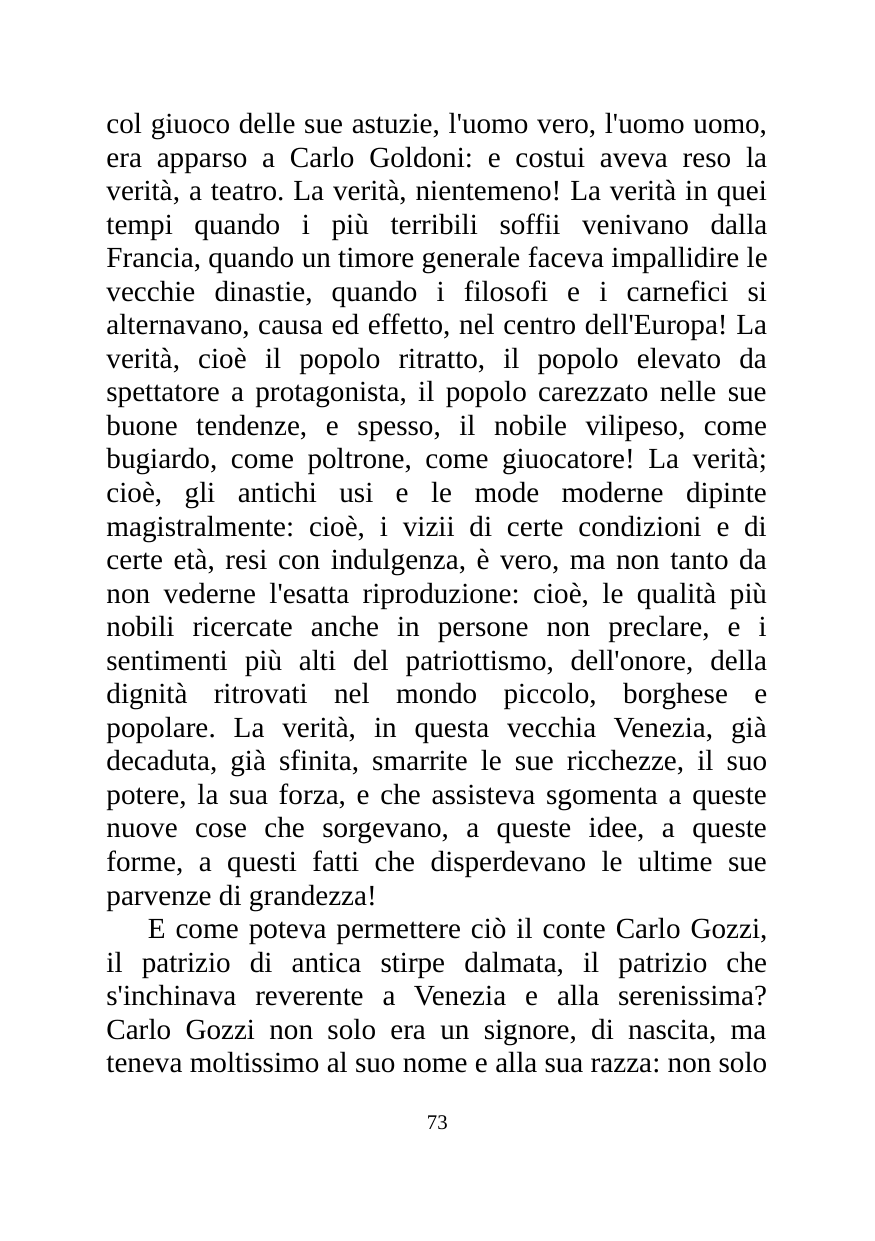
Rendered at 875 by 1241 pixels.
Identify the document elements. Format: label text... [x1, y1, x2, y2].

text E come poteva permettere ciò il conte Carlo Gozzi, il patrizio di antica stirpe dalmata, il patrizio che s'inchinava reverente a Venezia e alla serenissima? Carlo Gozzi non solo era un signore, di nascita, ma teneva moltissimo al suo nome e alla sua razza: non solo [106, 911, 768, 1079]
text col giuoco delle sue astuzie, l'uomo vero, l'uomo uomo, era apparso a Carlo Goldoni: e costui aveva reso la verità, a teatro. La verità, nientemeno! La verità in quei tempi quando i più terribili soffii venivano dalla Francia, quando un timore generale faceva impallidire le vecchie dinastie, quando i filosofi e i carnefici si alternavano, causa ed effetto, nel centro dell'Europa! La verità, cioè il popolo ritratto, il popolo elevato da spettatore a protagonista, il popolo carezzato nelle sue buone tendenze, e spesso, il nobile vilipeso, come bugiardo, come poltrone, come giuocatore! La verità; cioè, gli antichi usi e le mode moderne dipinte magistralmente: cioè, i vizii di certe condizioni e di certe età, resi con indulgenza, è vero, ma non tanto da non vederne l'esatta riproduzione: cioè, le qualità più nobili ricercate anche in persone non preclare, e i sentimenti più alti del patriottismo, dell'onore, della dignità ritrovati nel mondo piccolo, borghese e popolare. La verità, in questa vecchia Venezia, già decaduta, già sfinita, smarrite le sue ricchezze, il suo potere, la sua forza, e che assisteva sgomenta a queste nuove cose che sorgevano, a queste idee, a queste forme, a questi fatti che disperdevano le ultime sue parvenze di grandezza! [106, 106, 768, 911]
